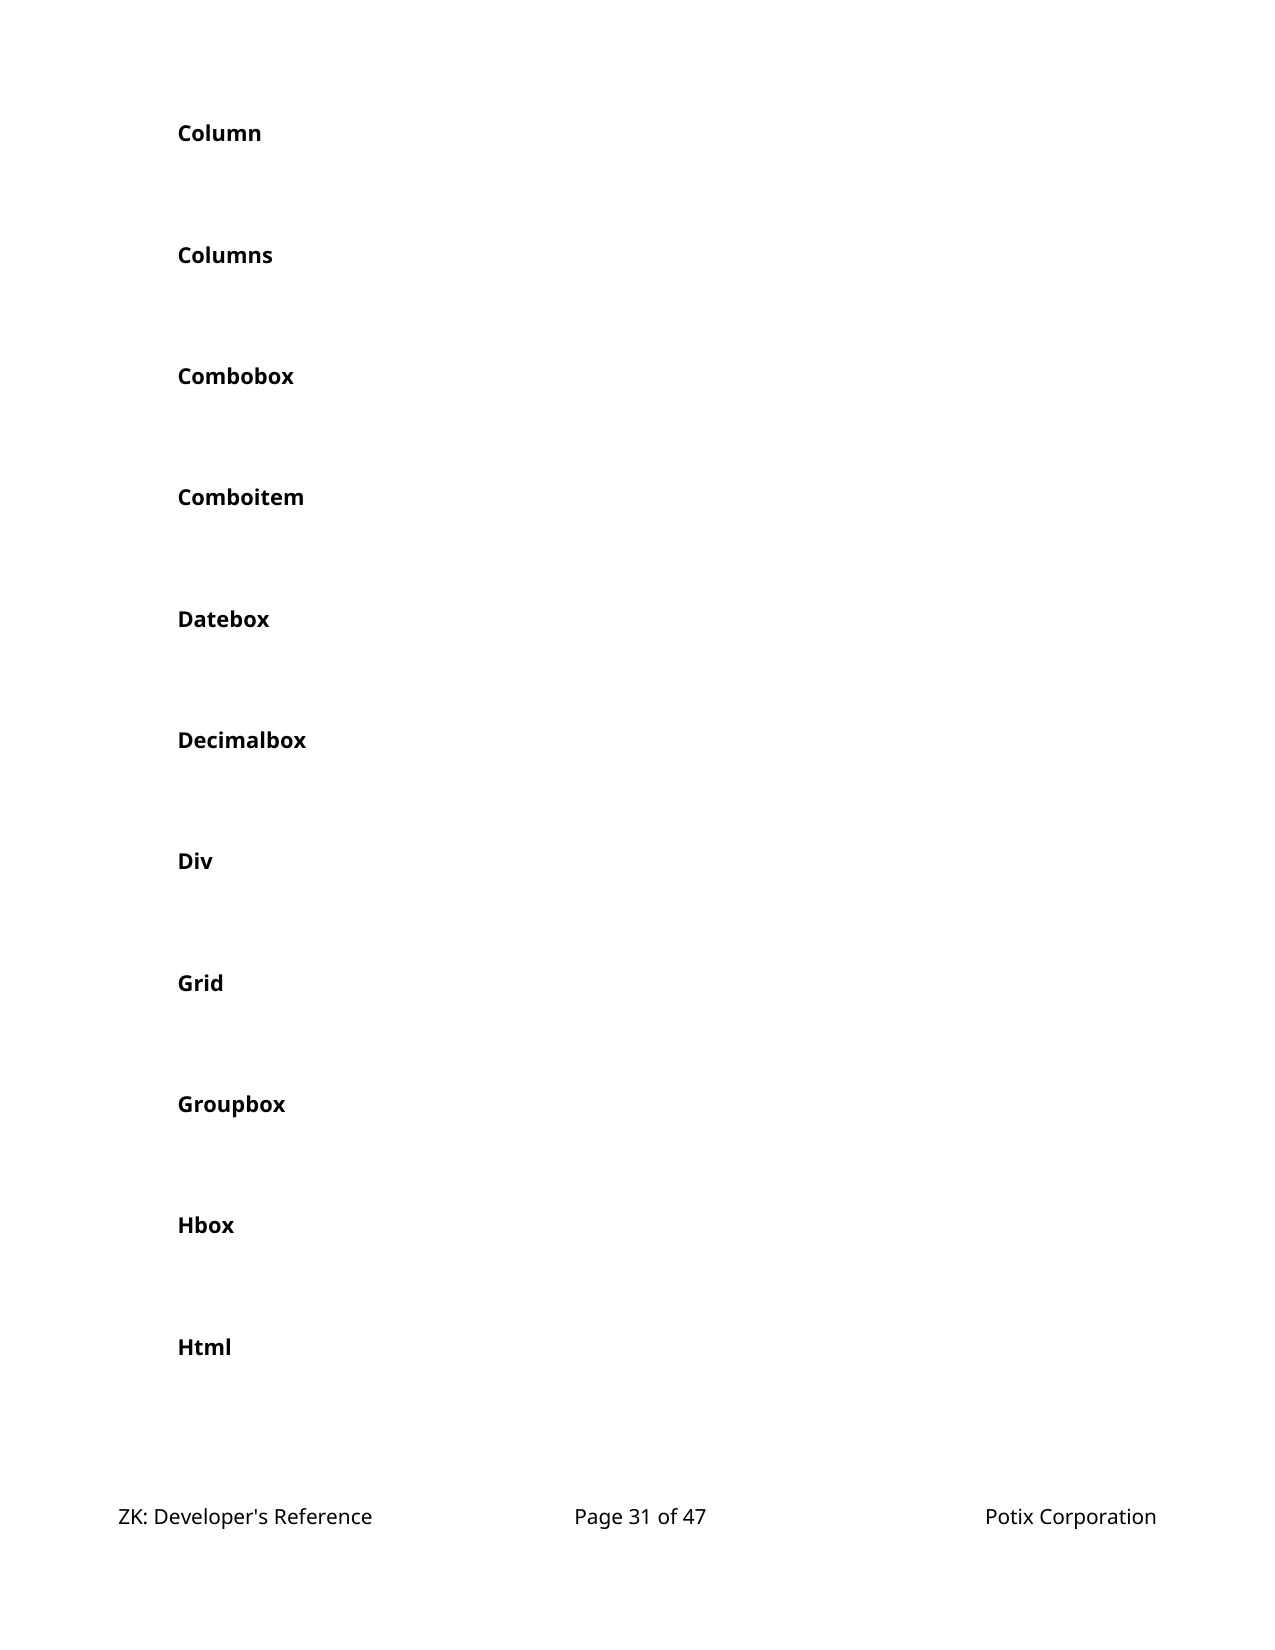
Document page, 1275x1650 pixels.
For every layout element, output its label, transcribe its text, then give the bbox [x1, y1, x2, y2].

subtitle Column [177, 118, 1157, 148]
subtitle Grid [177, 968, 1157, 998]
subtitle Combobox [177, 361, 1157, 391]
subtitle Hbox [177, 1210, 1157, 1240]
subtitle Datebox [177, 603, 1157, 633]
subtitle Html [177, 1332, 1157, 1362]
subtitle Groupbox [177, 1089, 1157, 1119]
subtitle Comboitem [177, 482, 1157, 512]
subtitle Columns [177, 239, 1157, 269]
subtitle Decimalbox [177, 725, 1157, 755]
subtitle Div [177, 846, 1157, 876]
